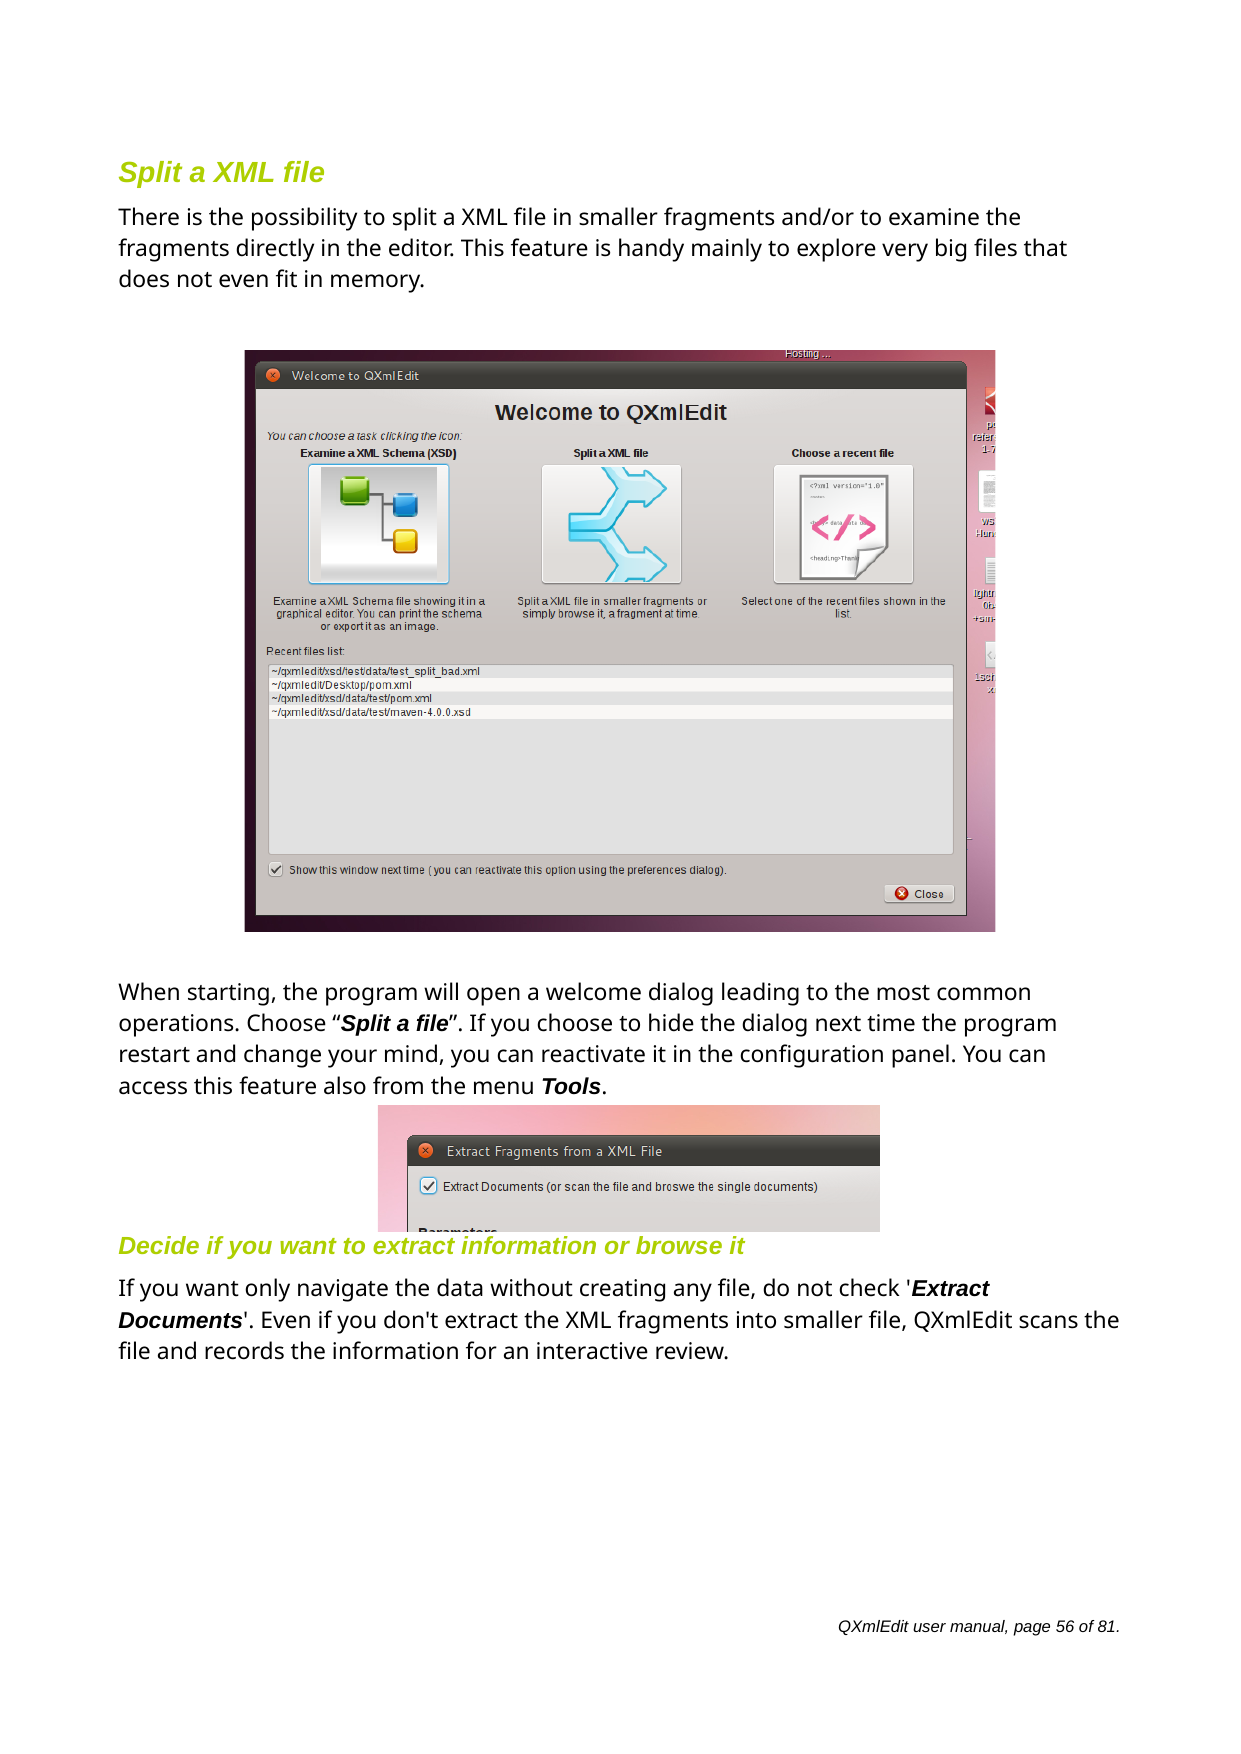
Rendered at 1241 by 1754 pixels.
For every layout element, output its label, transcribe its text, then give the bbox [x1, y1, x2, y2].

subtitle Decide if you want to extract information or browse it [118, 1232, 1122, 1260]
picture [244, 350, 996, 932]
picture [377, 1105, 880, 1232]
text When starting, the program will open a welcome dialog leading to the most common operations. Choose “Split a file”. If you choose to hide the dialog next time the program restart and change your mind, you can reactivate it in the configuration panel. You can access this feature also from the menu Tools. [118, 976, 1122, 1101]
subtitle Split a XML file [118, 155, 1122, 188]
text There is the possibility to split a XML file in smaller fragments and/or to examine the fragments directly in the editor. This feature is handy mainly to explore very big files that does not even fit in memory. [118, 201, 1122, 294]
text If you want only navigate the data without creating any file, do not check 'Extract Documents'. Even if you don't extract the XML fragments into smaller file, QXmlEdit scans the file and records the information for an interactive review. [118, 1272, 1122, 1366]
